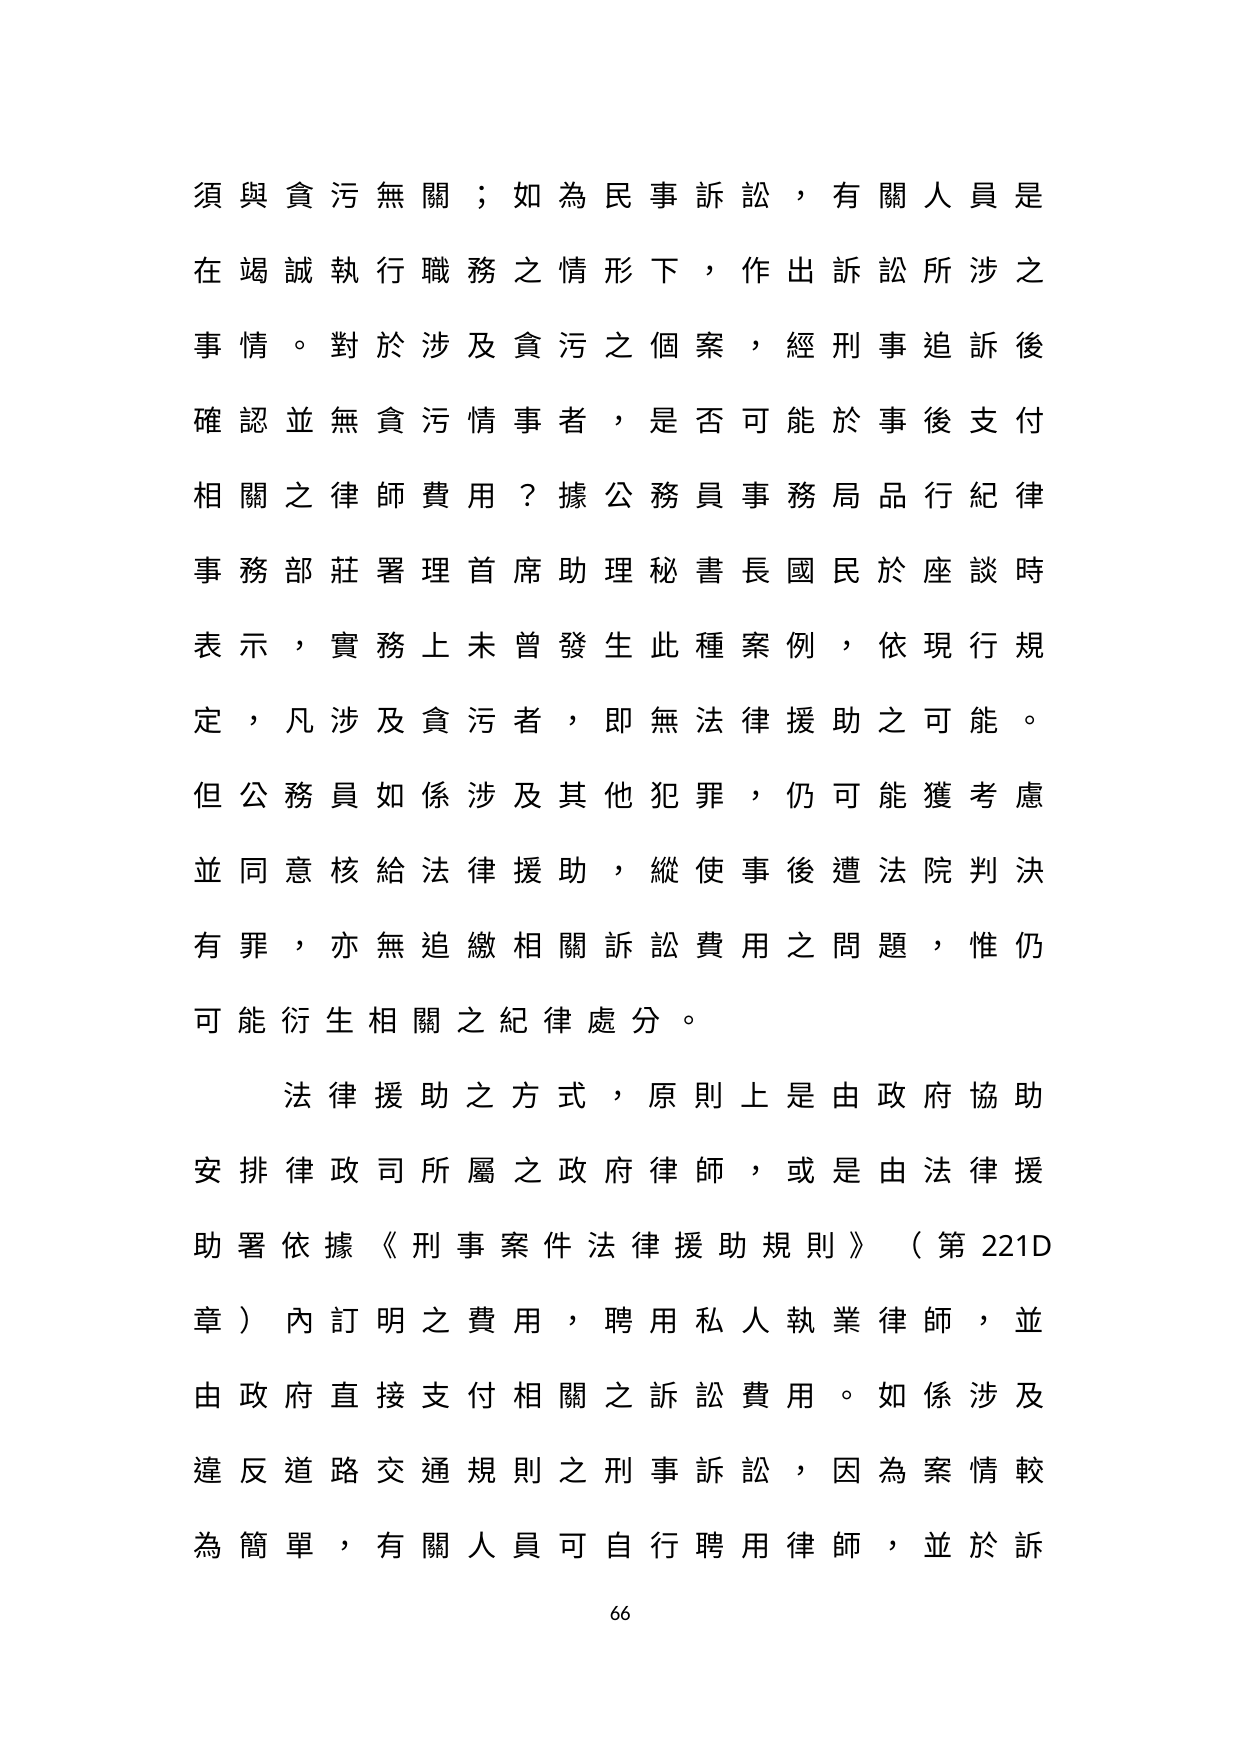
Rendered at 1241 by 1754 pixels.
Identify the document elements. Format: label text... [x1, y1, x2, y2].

text 法律援助之方式，原則上是由政府協助安排律政司所屬之政府律師，或是由法律援助署依據《刑事案件法律援助規則》（第221D章）內訂明之費用，聘用私人執業律師，並由政府直接支付相關之訴訟費用。如係涉及違反道路交通規則之刑事訴訟，因為案情較為簡單，有關人員可自行聘用律師，並於訴 [193, 1050, 1059, 1575]
text 須與貪污無關；如為民事訴訟，有關人員是在竭誠執行職務之情形下，作出訴訟所涉之事情。對於涉及貪污之個案，經刑事追訴後確認並無貪污情事者，是否可能於事後支付相關之律師費用？據公務員事務局品行紀律事務部莊署理首席助理秘書長國民於座談時表示，實務上未曾發生此種案例，依現行規定，凡涉及貪污者，即無法律援助之可能。但公務員如係涉及其他犯罪，仍可能獲考慮並同意核給法律援助，縱使事後遭法院判決有罪，亦無追繳相關訴訟費用之問題，惟仍可能衍生相關之紀律處分。 [193, 150, 1059, 1050]
